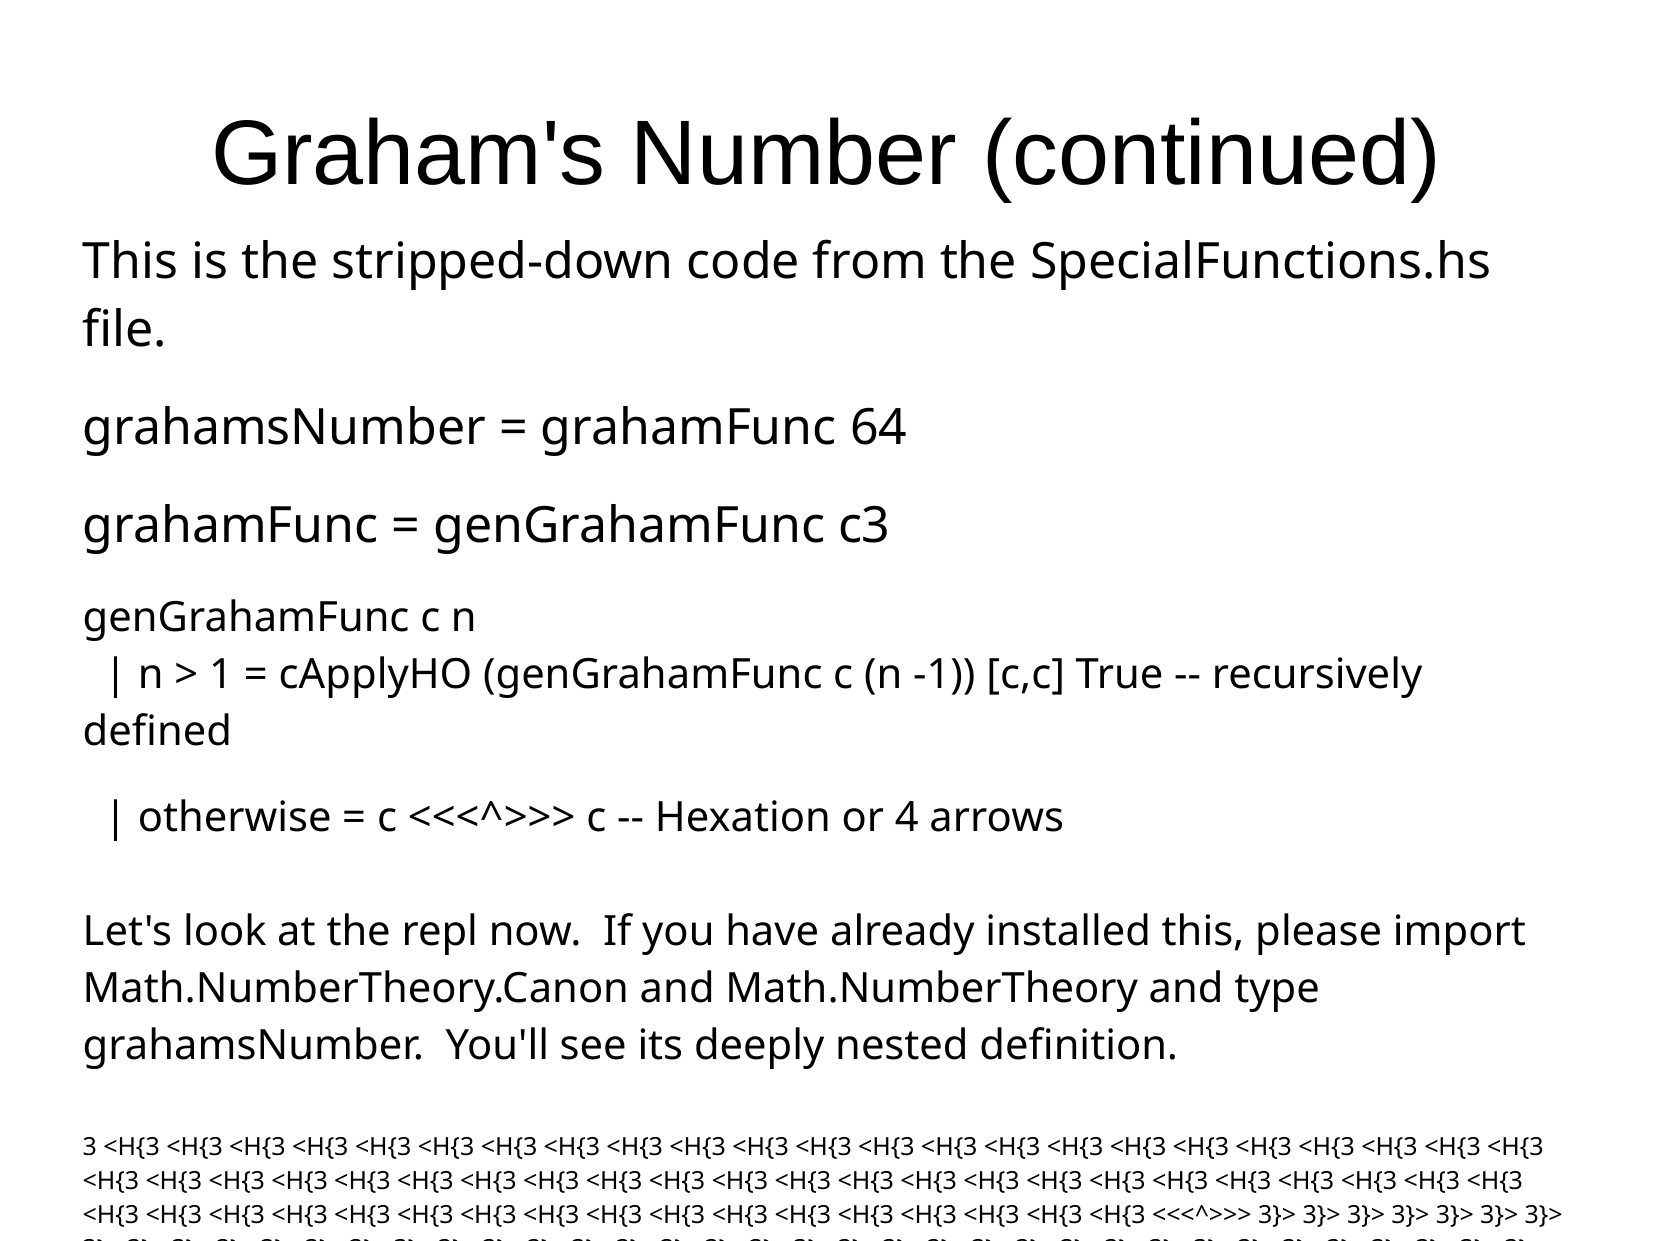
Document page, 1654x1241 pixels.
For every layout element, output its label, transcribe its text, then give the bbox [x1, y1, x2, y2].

title Graham's Number (continued) [82, 49, 1571, 225]
list This is the stripped-down code from the SpecialFunctions.hs file. grahamsNumber = grahamFunc 64 grahamFunc = genGrahamFunc c3 genGrahamFunc c n | n > 1 = cApplyHO (genGrahamFunc c (n -1)) [c,c] True -- recursively defined | otherwise = c <<<^>>> c -- Hexation or 4 arrows Let's look at the repl now. If you have already installed this, please import Math.NumberTheory.Canon and Math.NumberTheory and type grahamsNumber. You'll see its deeply nested definition. 3 <H{3 <H{3 <H{3 <H{3 <H{3 <H{3 <H{3 <H{3 <H{3 <H{3 <H{3 <H{3 <H{3 <H{3 <H{3 <H{3 <H{3 <H{3 <H{3 <H{3 <H{3 <H{3 <H{3 <H{3 <H{3 <H{3 <H{3 <H{3 <H{3 <H{3 <H{3 <H{3 <H{3 <H{3 <H{3 <H{3 <H{3 <H{3 <H{3 <H{3 <H{3 <H{3 <H{3 <H{3 <H{3 <H{3 <H{3 <H{3 <H{3 <H{3 <H{3 <H{3 <H{3 <H{3 <H{3 <H{3 <H{3 <H{3 <H{3 <H{3 <H{3 <H{3 <H{3 <<<^>>> 3}> 3}> 3}> 3}> 3}> 3}> 3}> 3}> 3}> 3}> 3}> 3}> 3}> 3}> 3}> 3}> 3}> 3}> 3}> 3}> 3}> 3}> 3}> 3}> 3}> 3}> 3}> 3}> 3}> 3}> 3}> 3}> 3}> 3}> 3}> 3}> 3}> 3}> 3}> 3}> 3}> 3}> 3}> 3}> 3}> 3}> 3}> 3}> 3}> 3}> 3}> 3}> 3}> 3}> 3}> 3}> 3}> 3}> 3}> 3}> 3}> 3}> 3}> 3 [82, 225, 1571, 1171]
